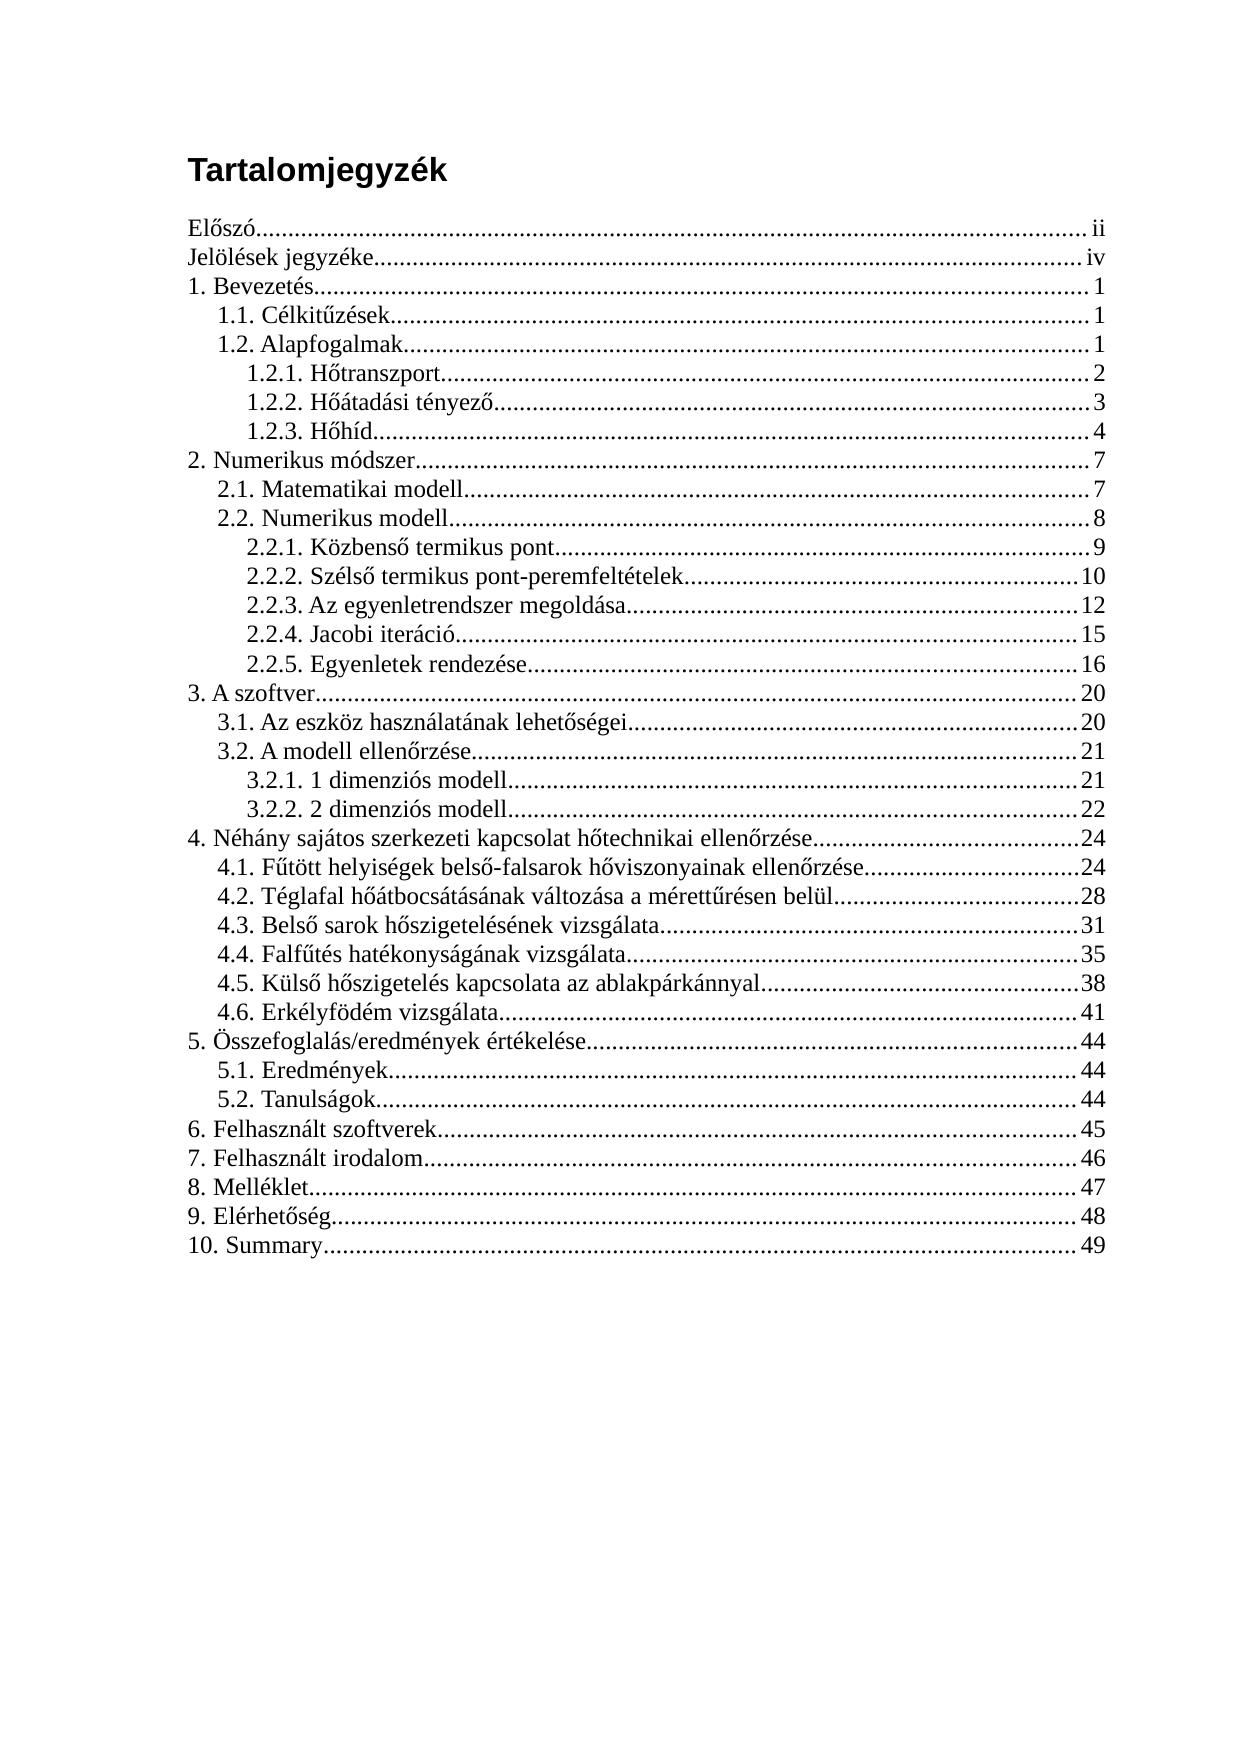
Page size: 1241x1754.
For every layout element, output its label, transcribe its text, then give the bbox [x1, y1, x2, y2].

text 10. Summary 49 [187, 1230, 1106, 1259]
text 3.2.1. 1 dimenziós modell 21 [246, 765, 1106, 794]
text 2.2.1. Közbenső termikus pont 9 [246, 532, 1106, 561]
text 4.6. Erkélyfödém vizsgálata 41 [217, 997, 1106, 1026]
text 6. Felhasznált szoftverek 45 [187, 1113, 1106, 1142]
text 9. Elérhetőség 48 [187, 1201, 1106, 1230]
text 4.4. Falfűtés hatékonyságának vizsgálata 35 [217, 939, 1106, 968]
text 2. Numerikus módszer 7 [187, 445, 1106, 474]
text 3.1. Az eszköz használatának lehetőségei 20 [217, 707, 1106, 736]
text 2.2.2. Szélső termikus pont-peremfeltételek 10 [246, 561, 1106, 590]
text 2.1. Matematikai modell 7 [217, 474, 1106, 503]
text 3.2. A modell ellenőrzése 21 [217, 736, 1106, 765]
subtitle Tartalomjegyzék [187, 150, 1106, 188]
text 2.2.4. Jacobi iteráció 15 [246, 619, 1106, 648]
text Jelölések jegyzéke iv [187, 242, 1106, 271]
text 5.1. Eredmények 44 [217, 1055, 1106, 1084]
text 4.1. Fűtött helyiségek belső-falsarok hőviszonyainak ellenőrzése 24 [217, 852, 1106, 881]
text 1.2. Alapfogalmak 1 [217, 329, 1106, 358]
text 7. Felhasznált irodalom 46 [187, 1142, 1106, 1172]
text 1.1. Célkitűzések 1 [217, 300, 1106, 329]
text 1.2.3. Hőhíd 4 [246, 416, 1106, 445]
text 2.2. Numerikus modell 8 [217, 503, 1106, 532]
text 1.2.1. Hőtranszport 2 [246, 358, 1106, 387]
text 3.2.2. 2 dimenziós modell 22 [246, 794, 1106, 823]
text 2.2.5. Egyenletek rendezése 16 [246, 648, 1106, 677]
text 8. Melléklet 47 [187, 1172, 1106, 1201]
text 4. Néhány sajátos szerkezeti kapcsolat hőtechnikai ellenőrzése 24 [187, 823, 1106, 852]
text 5. Összefoglalás/eredmények értékelése 44 [187, 1026, 1106, 1055]
text 2.2.3. Az egyenletrendszer megoldása 12 [246, 590, 1106, 619]
text 4.5. Külső hőszigetelés kapcsolata az ablakpárkánnyal 38 [217, 968, 1106, 997]
text 1.2.2. Hőátadási tényező 3 [246, 387, 1106, 416]
text 4.3. Belső sarok hőszigetelésének vizsgálata 31 [217, 910, 1106, 939]
text Előszó ii [187, 212, 1106, 242]
text 5.2. Tanulságok 44 [217, 1084, 1106, 1113]
text 1. Bevezetés 1 [187, 271, 1106, 300]
text 3. A szoftver 20 [187, 677, 1106, 707]
text 4.2. Téglafal hőátbocsátásának változása a mérettűrésen belül 28 [217, 881, 1106, 910]
